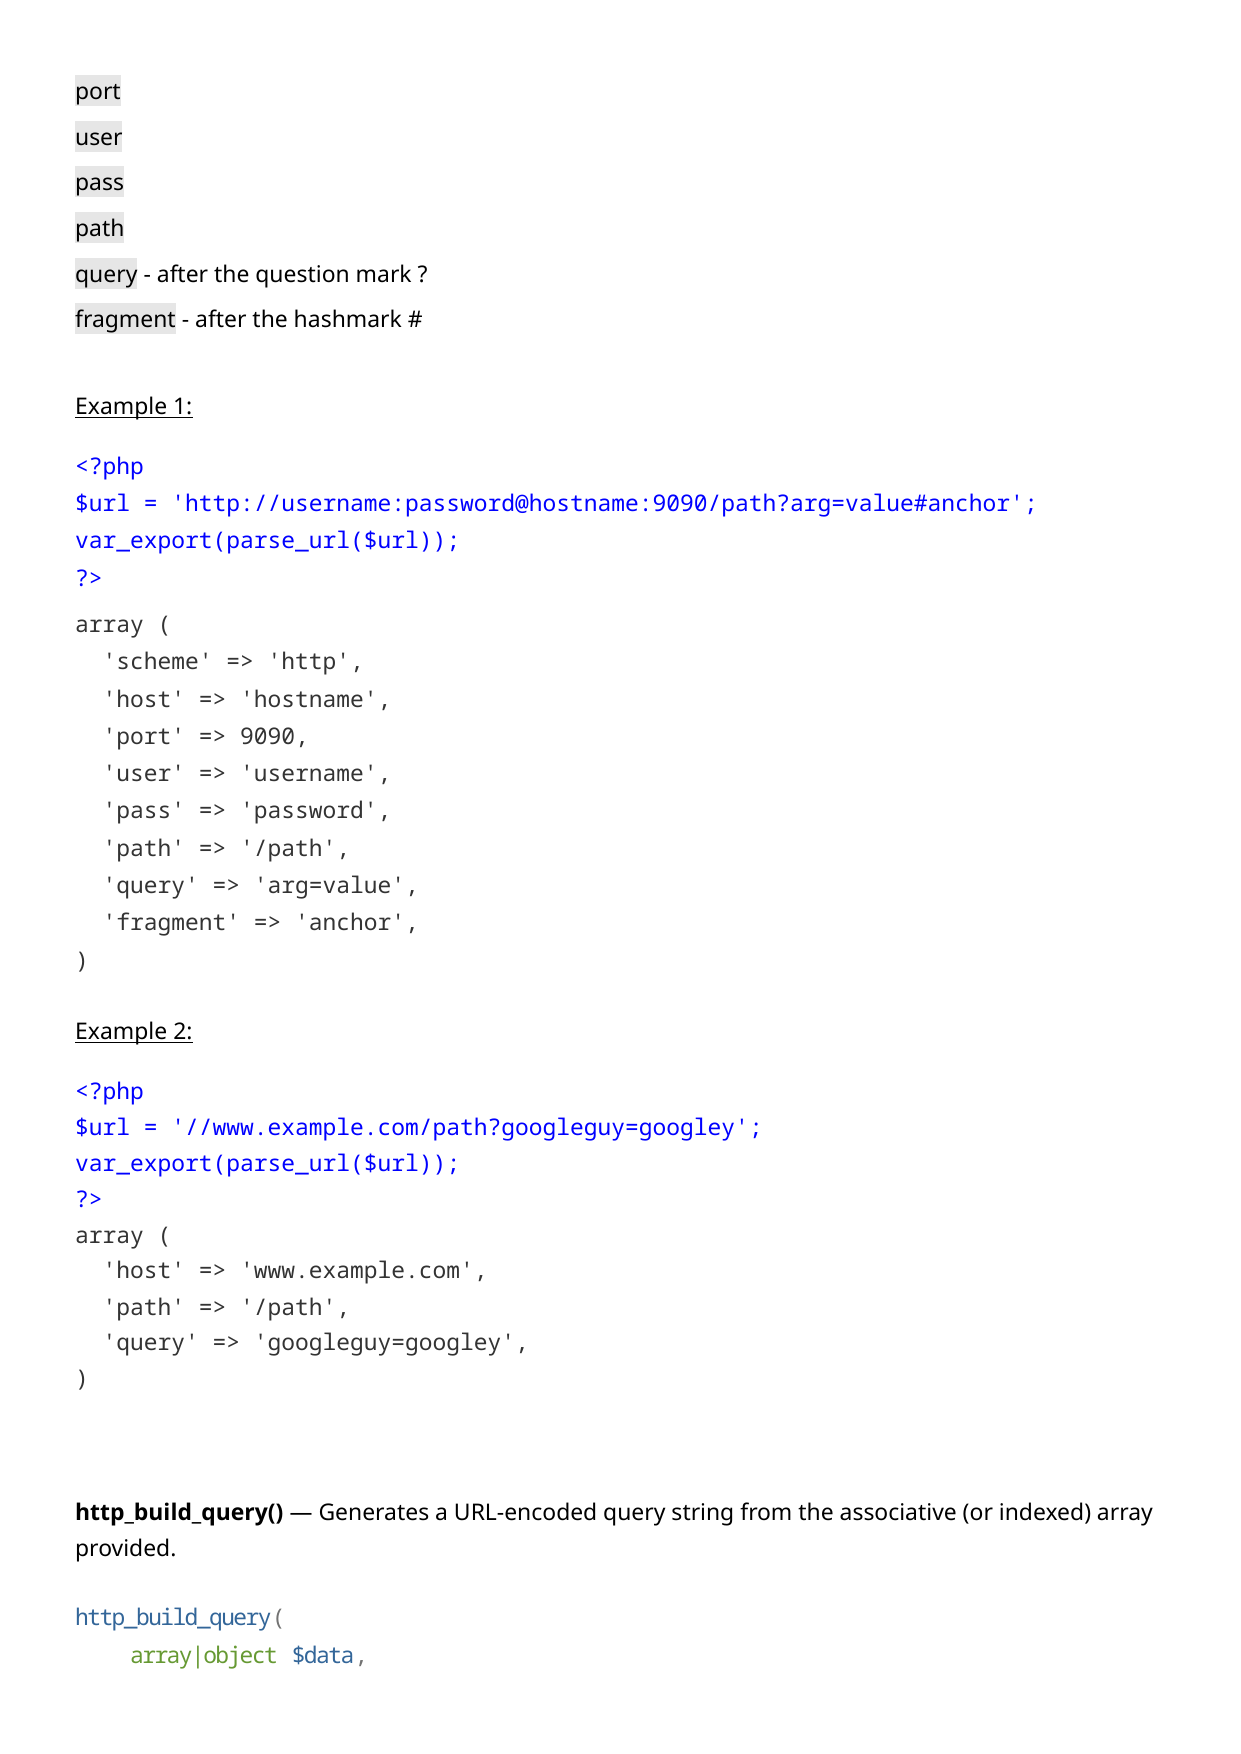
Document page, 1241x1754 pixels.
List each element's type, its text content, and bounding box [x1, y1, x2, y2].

text 'scheme' => 'http', [75, 645, 1166, 676]
text 'path' => '/path', [75, 1290, 1166, 1322]
text 'pass' => 'password', [75, 794, 1166, 826]
text pass [75, 166, 1166, 197]
text Example 2: [75, 1015, 1166, 1046]
text user [75, 121, 1166, 152]
text 'host' => 'hostname', [75, 682, 1166, 714]
text $url = 'http://username:password@hostname:9090/path?arg=value#anchor'; [75, 487, 1166, 518]
text var_export(parse_url($url)); [75, 1147, 1166, 1178]
text var_export(parse_url($url)); [75, 524, 1166, 556]
text ) [75, 943, 1166, 975]
text 'path' => '/path', [75, 832, 1166, 863]
text http_build_query( [75, 1601, 1166, 1632]
text query - after the question mark ? [75, 257, 1166, 289]
text 'fragment' => 'anchor', [75, 906, 1166, 937]
text array ( [75, 1218, 1166, 1250]
text 'query' => 'googleguy=googley', [75, 1326, 1166, 1358]
text port [75, 75, 1166, 106]
text 'user' => 'username', [75, 757, 1166, 788]
text array ( [75, 608, 1166, 639]
text ?> [75, 1183, 1166, 1214]
text path [75, 212, 1166, 243]
text http_build_query() — Generates a URL-encoded query string from the associative (or indexed) array provided. [75, 1496, 1166, 1563]
text ) [75, 1362, 1166, 1393]
text 'host' => 'www.example.com', [75, 1254, 1166, 1286]
text array|object $data, [75, 1639, 1166, 1671]
text <?php [75, 450, 1166, 481]
text Example 1: [75, 390, 1166, 421]
text 'query' => 'arg=value', [75, 869, 1166, 900]
text fragment - after the hashmark # [75, 303, 1166, 334]
text ?> [75, 562, 1166, 593]
text 'port' => 9090, [75, 720, 1166, 751]
text $url = '//www.example.com/path?googleguy=googley'; [75, 1111, 1166, 1142]
text <?php [75, 1075, 1166, 1106]
